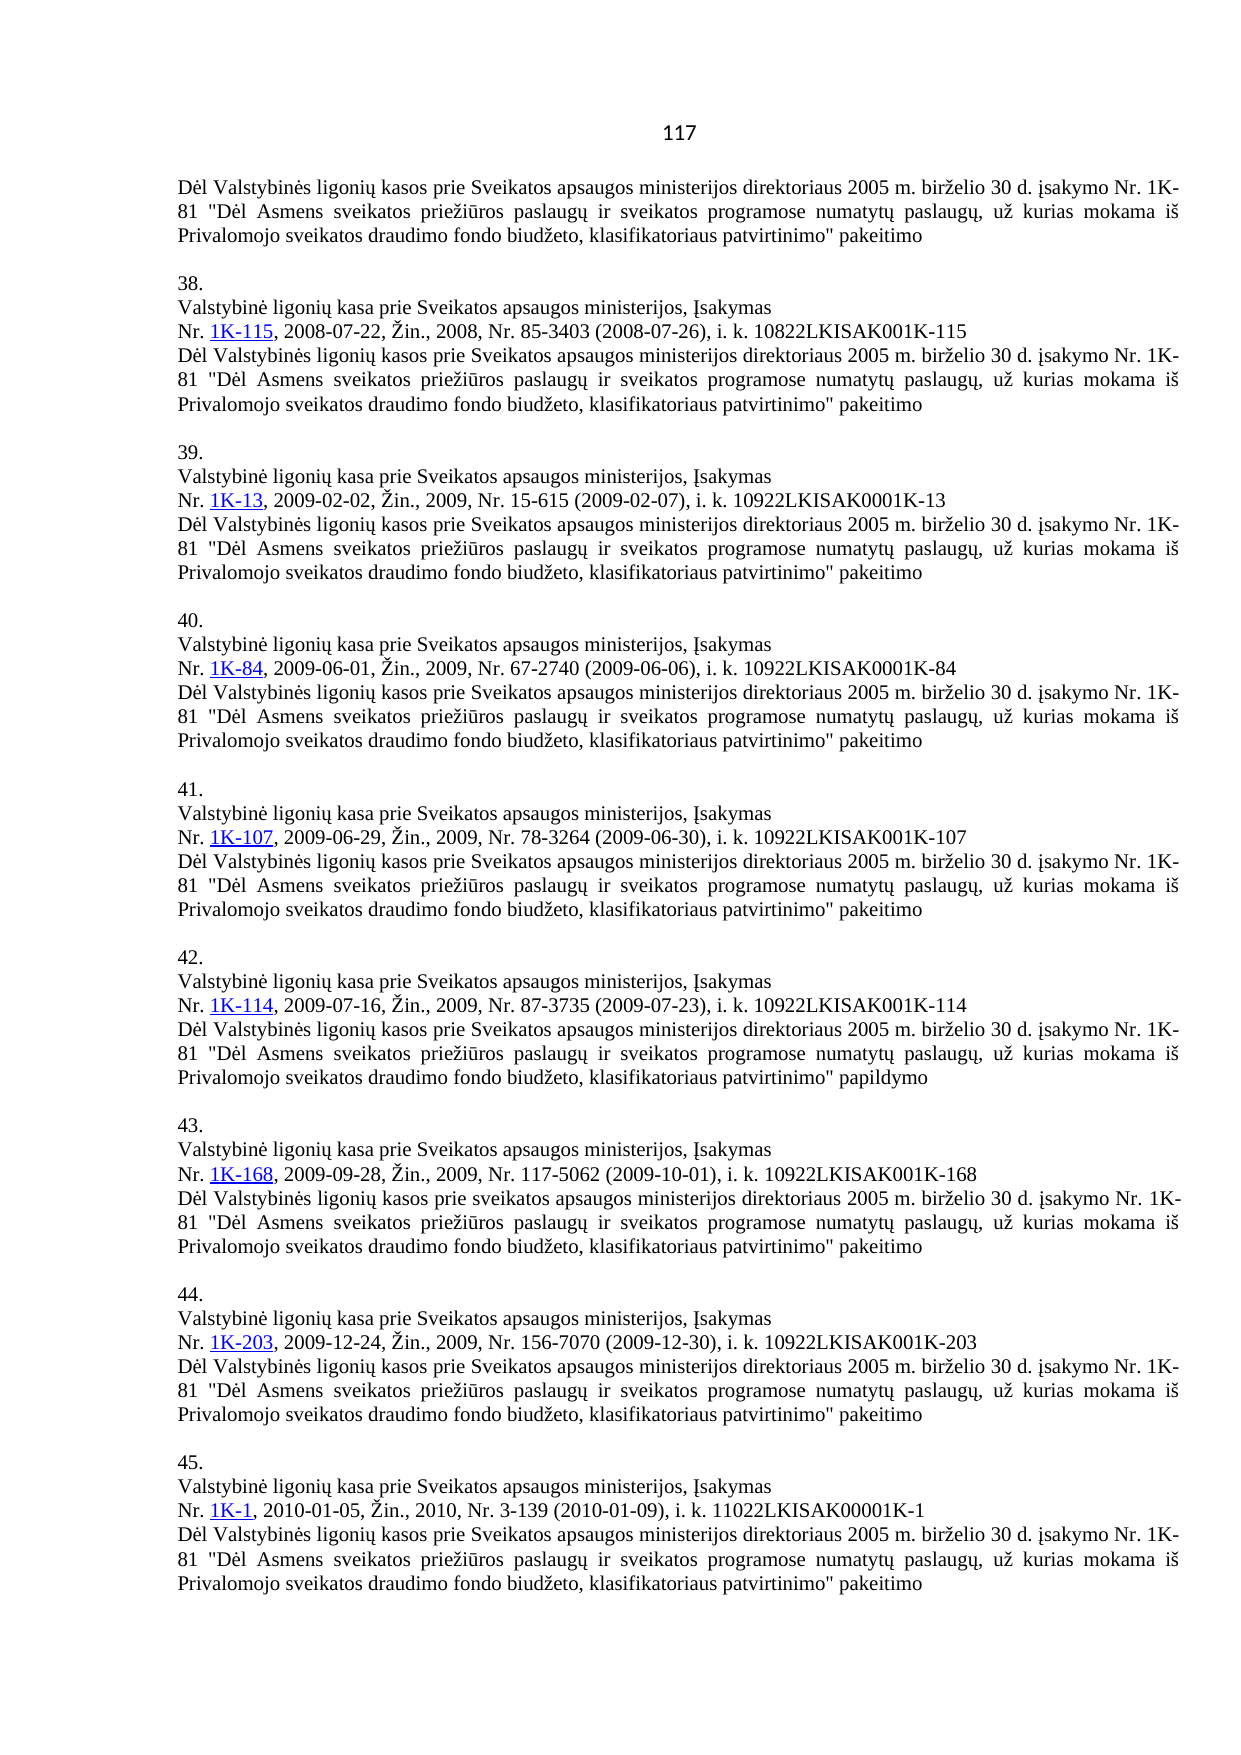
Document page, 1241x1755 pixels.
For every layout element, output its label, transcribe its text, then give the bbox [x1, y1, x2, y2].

text Dėl Valstybinės ligonių kasos prie sveikatos apsaugos ministerijos direktoriaus 2005 m. birželio 30 d. įsakymo Nr. 1K-81 "Dėl Asmens sveikatos priežiūros paslaugų ir sveikatos programose numatytų paslaugų, už kurias mokama iš Privalomojo sveikatos draudimo fondo biudžeto, klasifikatoriaus patvirtinimo" pakeitimo [177, 1186, 1181, 1258]
text Dėl Valstybinės ligonių kasos prie Sveikatos apsaugos ministerijos direktoriaus 2005 m. birželio 30 d. įsakymo Nr. 1K-81 "Dėl Asmens sveikatos priežiūros paslaugų ir sveikatos programose numatytų paslaugų, už kurias mokama iš Privalomojo sveikatos draudimo fondo biudžeto, klasifikatoriaus patvirtinimo" pakeitimo [177, 343, 1181, 416]
text Valstybinė ligonių kasa prie Sveikatos apsaugos ministerijos, Įsakymas [177, 1306, 1181, 1330]
text Nr. 1K-1, 2010-01-05, Žin., 2010, Nr. 3-139 (2010-01-09), i. k. 11022LKISAK00001K-1 [177, 1498, 1181, 1522]
text 44. [177, 1282, 1181, 1306]
text Nr. 1K-114, 2009-07-16, Žin., 2009, Nr. 87-3735 (2009-07-23), i. k. 10922LKISAK001K-114 [177, 993, 1181, 1017]
text Dėl Valstybinės ligonių kasos prie Sveikatos apsaugos ministerijos direktoriaus 2005 m. birželio 30 d. įsakymo Nr. 1K-81 "Dėl Asmens sveikatos priežiūros paslaugų ir sveikatos programose numatytų paslaugų, už kurias mokama iš Privalomojo sveikatos draudimo fondo biudžeto, klasifikatoriaus patvirtinimo" pakeitimo [177, 680, 1181, 752]
text Nr. 1K-168, 2009-09-28, Žin., 2009, Nr. 117-5062 (2009-10-01), i. k. 10922LKISAK001K-168 [177, 1161, 1181, 1186]
text Dėl Valstybinės ligonių kasos prie Sveikatos apsaugos ministerijos direktoriaus 2005 m. birželio 30 d. įsakymo Nr. 1K-81 "Dėl Asmens sveikatos priežiūros paslaugų ir sveikatos programose numatytų paslaugų, už kurias mokama iš Privalomojo sveikatos draudimo fondo biudžeto, klasifikatoriaus patvirtinimo" papildymo [177, 1017, 1181, 1089]
text Valstybinė ligonių kasa prie Sveikatos apsaugos ministerijos, Įsakymas [177, 1137, 1181, 1161]
text 43. [177, 1113, 1181, 1137]
text Dėl Valstybinės ligonių kasos prie Sveikatos apsaugos ministerijos direktoriaus 2005 m. birželio 30 d. įsakymo Nr. 1K-81 "Dėl Asmens sveikatos priežiūros paslaugų ir sveikatos programose numatytų paslaugų, už kurias mokama iš Privalomojo sveikatos draudimo fondo biudžeto, klasifikatoriaus patvirtinimo" pakeitimo [177, 175, 1181, 247]
text 40. [177, 608, 1181, 632]
text 42. [177, 945, 1181, 969]
text Dėl Valstybinės ligonių kasos prie Sveikatos apsaugos ministerijos direktoriaus 2005 m. birželio 30 d. įsakymo Nr. 1K-81 "Dėl Asmens sveikatos priežiūros paslaugų ir sveikatos programose numatytų paslaugų, už kurias mokama iš Privalomojo sveikatos draudimo fondo biudžeto, klasifikatoriaus patvirtinimo" pakeitimo [177, 849, 1181, 921]
text Nr. 1K-203, 2009-12-24, Žin., 2009, Nr. 156-7070 (2009-12-30), i. k. 10922LKISAK001K-203 [177, 1330, 1181, 1354]
text Dėl Valstybinės ligonių kasos prie Sveikatos apsaugos ministerijos direktoriaus 2005 m. birželio 30 d. įsakymo Nr. 1K-81 "Dėl Asmens sveikatos priežiūros paslaugų ir sveikatos programose numatytų paslaugų, už kurias mokama iš Privalomojo sveikatos draudimo fondo biudžeto, klasifikatoriaus patvirtinimo" pakeitimo [177, 512, 1181, 584]
text Valstybinė ligonių kasa prie Sveikatos apsaugos ministerijos, Įsakymas [177, 801, 1181, 824]
text 38. [177, 271, 1181, 295]
text Dėl Valstybinės ligonių kasos prie Sveikatos apsaugos ministerijos direktoriaus 2005 m. birželio 30 d. įsakymo Nr. 1K-81 "Dėl Asmens sveikatos priežiūros paslaugų ir sveikatos programose numatytų paslaugų, už kurias mokama iš Privalomojo sveikatos draudimo fondo biudžeto, klasifikatoriaus patvirtinimo" pakeitimo [177, 1522, 1181, 1594]
text 45. [177, 1450, 1181, 1474]
text Nr. 1K-84, 2009-06-01, Žin., 2009, Nr. 67-2740 (2009-06-06), i. k. 10922LKISAK0001K-84 [177, 656, 1181, 680]
text 39. [177, 439, 1181, 464]
text Valstybinė ligonių kasa prie Sveikatos apsaugos ministerijos, Įsakymas [177, 632, 1181, 656]
text Valstybinė ligonių kasa prie Sveikatos apsaugos ministerijos, Įsakymas [177, 969, 1181, 993]
text Valstybinė ligonių kasa prie Sveikatos apsaugos ministerijos, Įsakymas [177, 1474, 1181, 1498]
text Nr. 1K-13, 2009-02-02, Žin., 2009, Nr. 15-615 (2009-02-07), i. k. 10922LKISAK0001K-13 [177, 488, 1181, 512]
text Dėl Valstybinės ligonių kasos prie Sveikatos apsaugos ministerijos direktoriaus 2005 m. birželio 30 d. įsakymo Nr. 1K-81 "Dėl Asmens sveikatos priežiūros paslaugų ir sveikatos programose numatytų paslaugų, už kurias mokama iš Privalomojo sveikatos draudimo fondo biudžeto, klasifikatoriaus patvirtinimo" pakeitimo [177, 1354, 1181, 1426]
text Valstybinė ligonių kasa prie Sveikatos apsaugos ministerijos, Įsakymas [177, 464, 1181, 488]
text Nr. 1K-115, 2008-07-22, Žin., 2008, Nr. 85-3403 (2008-07-26), i. k. 10822LKISAK001K-115 [177, 319, 1181, 343]
text 41. [177, 776, 1181, 801]
text Valstybinė ligonių kasa prie Sveikatos apsaugos ministerijos, Įsakymas [177, 295, 1181, 319]
text Nr. 1K-107, 2009-06-29, Žin., 2009, Nr. 78-3264 (2009-06-30), i. k. 10922LKISAK001K-107 [177, 824, 1181, 849]
